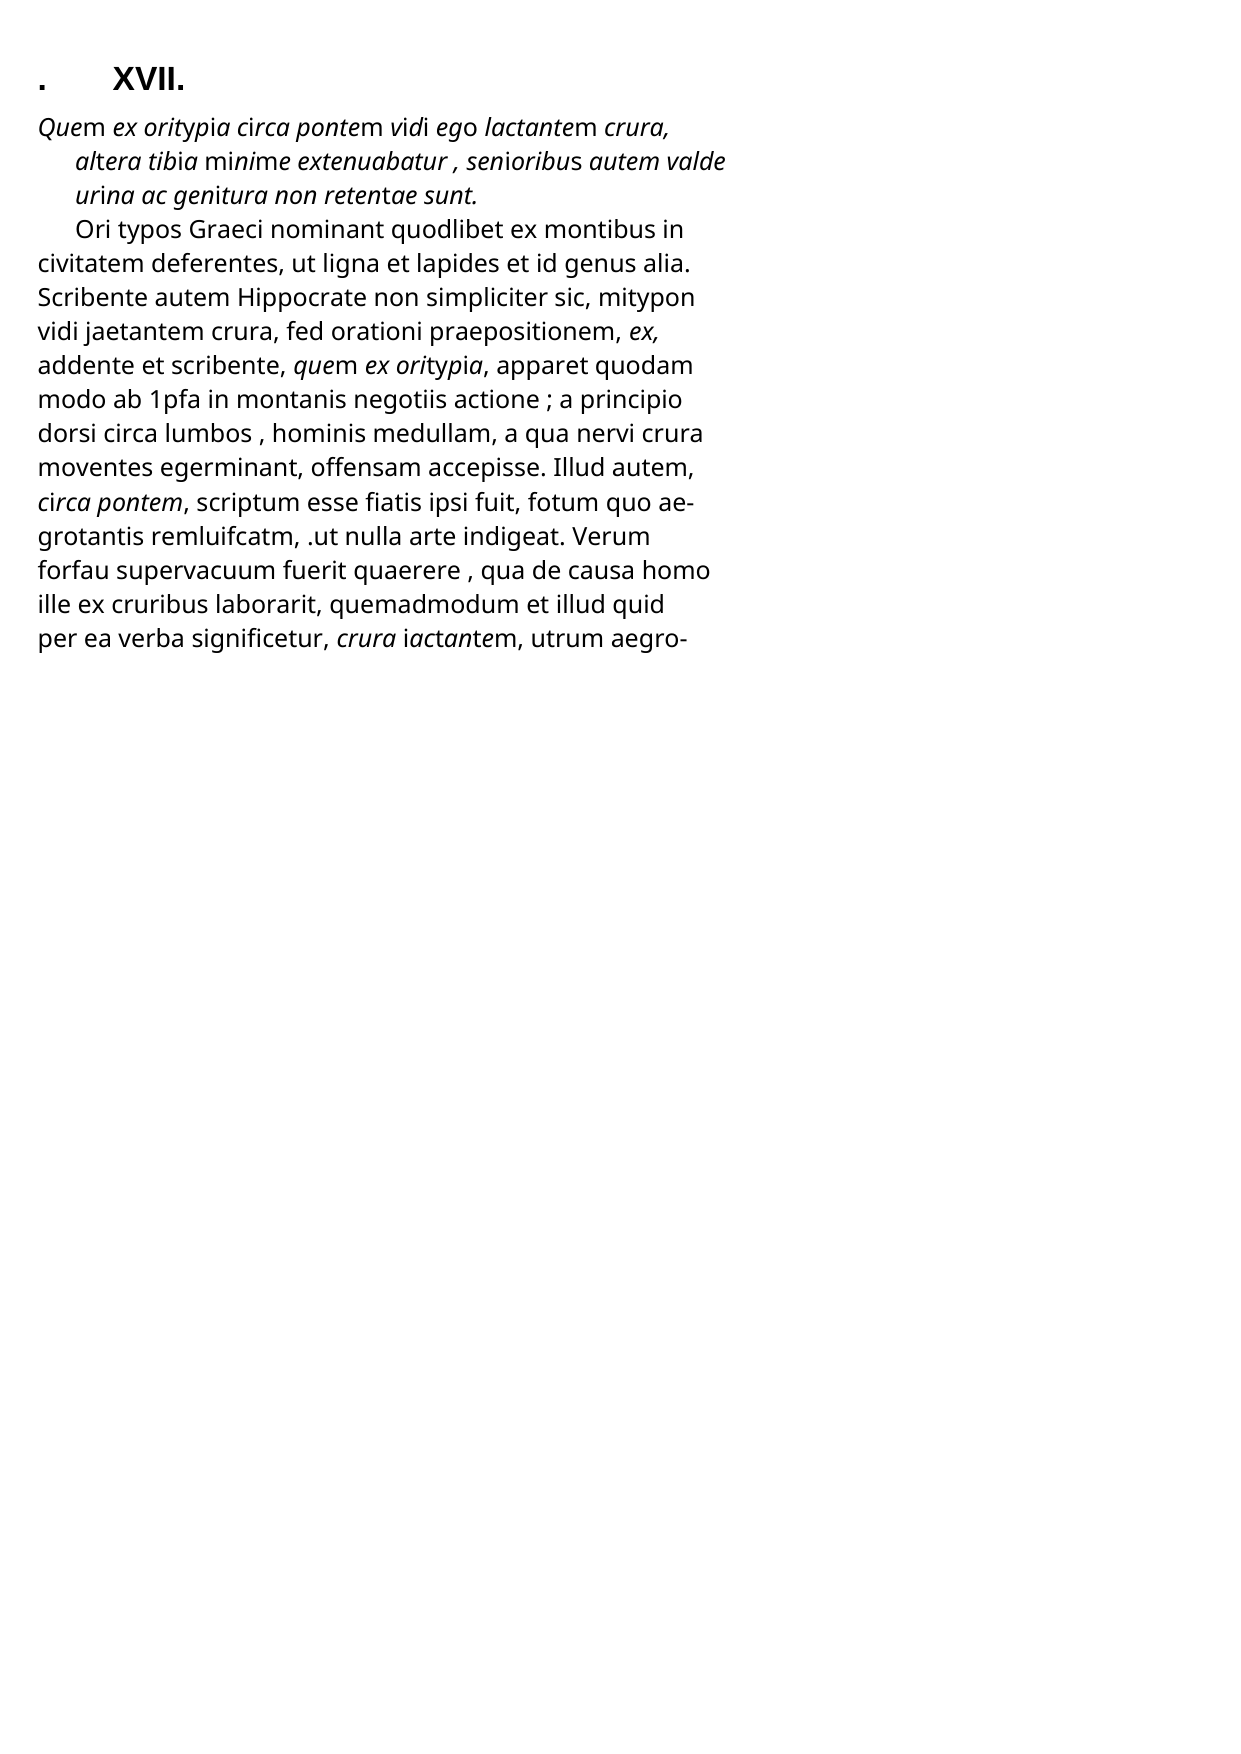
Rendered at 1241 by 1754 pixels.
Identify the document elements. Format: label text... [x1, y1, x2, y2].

text Ori typos Graeci nominant quodlibet ex montibus in civitatem deferentes, ut ligna et lapides et id genus alia. Scribente autem Hippocrate non simpliciter sic, mitypon vidi jaetantem crura, fed orationi praepositionem, ex, addente et scribente, quem ex oritypia, apparet quodam modo ab 1pfa in montanis negotiis actione ; a principio dorsi circa lumbos , hominis medullam, a qua nervi crura moventes egerminant, offensam accepisse. Illud autem, circa pontem, scriptum esse fiatis ipsi fuit, fotum quo ae- grotantis remluifcatm, .ut nulla arte indigeat. Verum forfau supervacuum fuerit quaerere , qua de causa homo ille ex cruribus laborarit, quemadmodum et illud quid per ea verba significetur, crura iactantem, utrum aegro- [37, 212, 1203, 654]
subtitle . XVII. [37, 58, 1203, 97]
text Quem ex oritypia circa pontem vidi ego lactantem crura, altera tibia minime extenuabatur , senioribus autem valde urina ac genitura non retentae sunt. [37, 109, 1203, 212]
